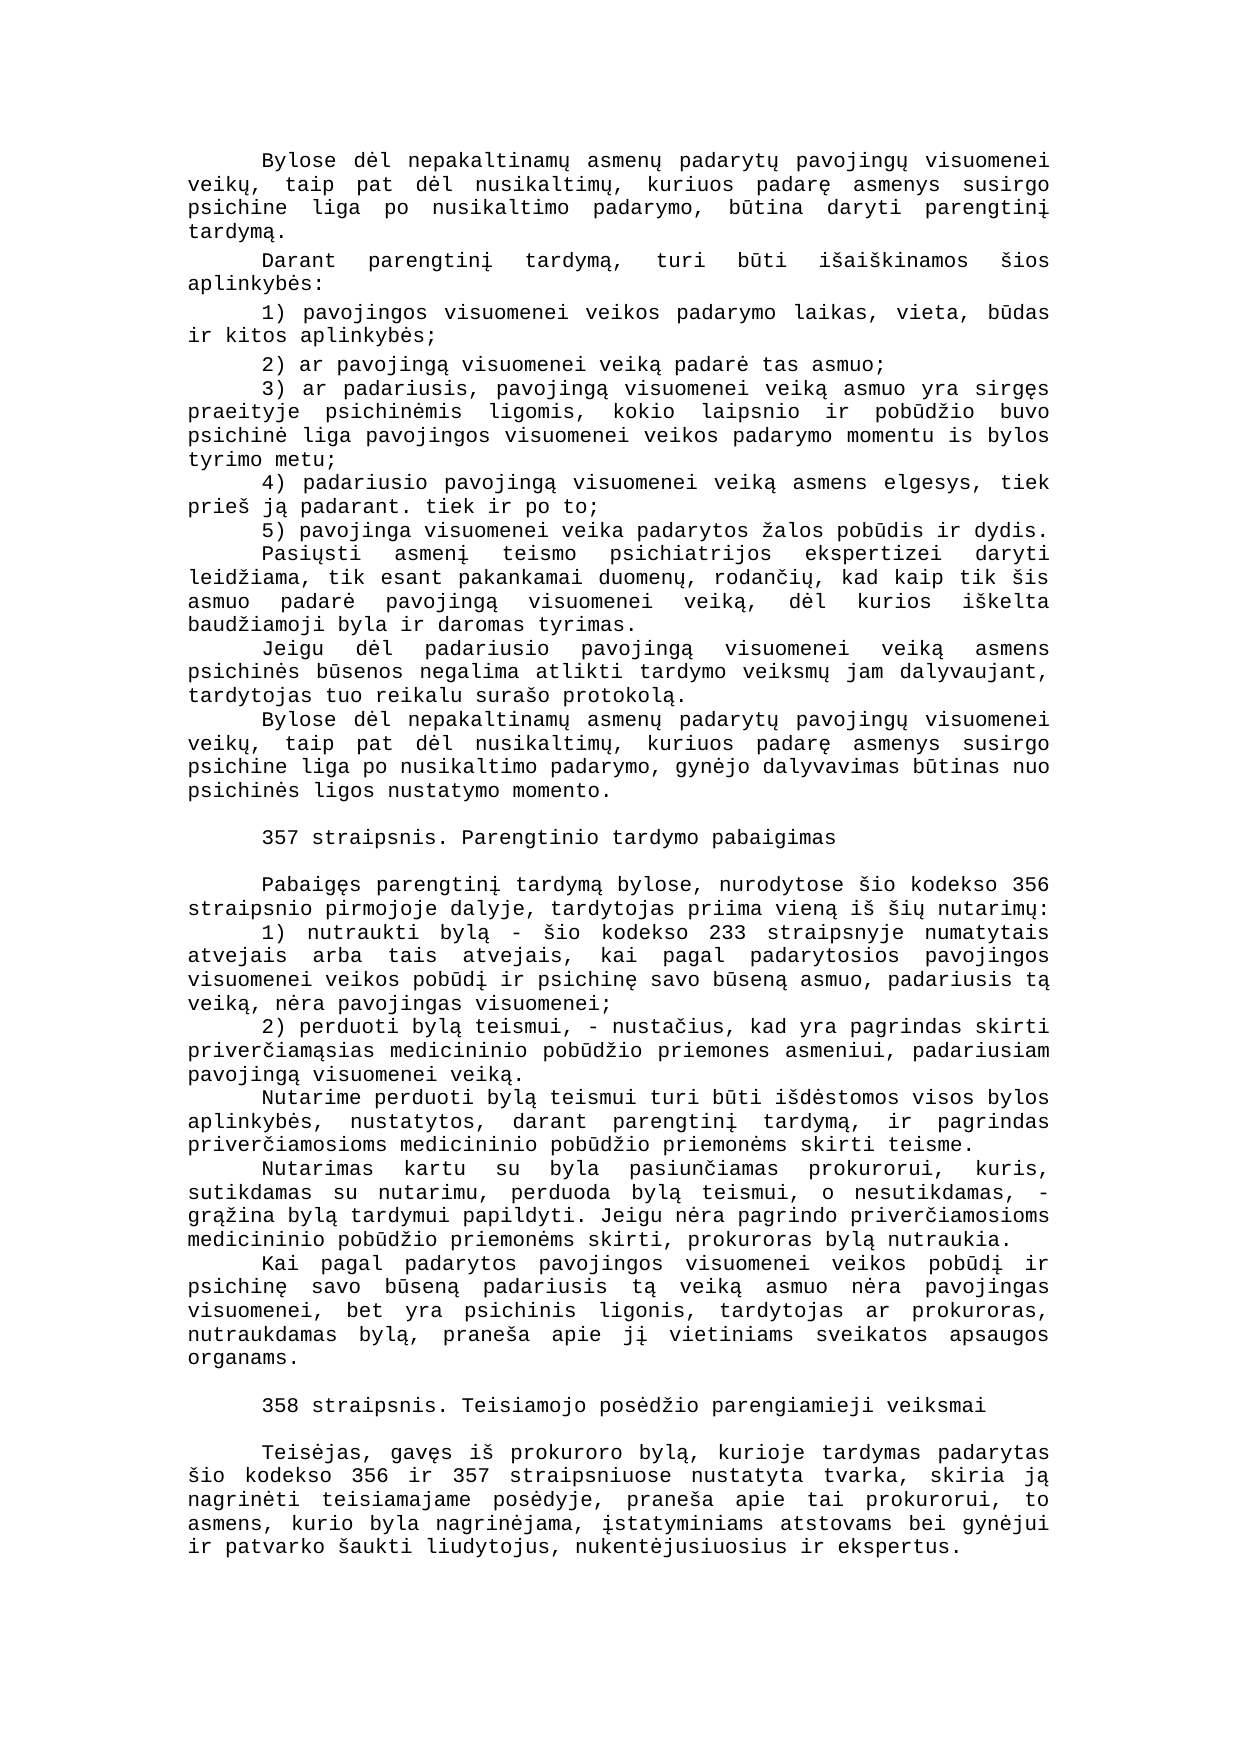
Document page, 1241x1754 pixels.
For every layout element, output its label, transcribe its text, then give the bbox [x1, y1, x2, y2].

text Kai pagal padarytos pavojingos visuomenei veikos pobūdį ir psichinę savo būseną padariusis tą veiką asmuo nėra pavojingas visuomenei, bet yra psichinis ligonis, tardytojas ar prokuroras, nutraukdamas bylą, praneša apie jį vietiniams sveikatos apsaugos organams. [187, 1253, 1050, 1371]
text 1) nutraukti bylą - šio kodekso 233 straipsnyje numatytais atvejais arba tais atvejais, kai pagal padarytosios pavojingos visuomenei veikos pobūdį ir psichinę savo būseną asmuo, padariusis tą veiką, nėra pavojingas visuomenei; [187, 922, 1050, 1016]
text 358 straipsnis. Teisiamojo posėdžio parengiamieji veiksmai [187, 1394, 1050, 1418]
text Darant parengtinį tardymą, turi būti išaiškinamos šios aplinkybės: [187, 249, 1050, 297]
text 5) pavojinga visuomenei veika padarytos žalos pobūdis ir dydis. [187, 520, 1050, 543]
text Pabaigęs parengtinį tardymą bylose, nurodytose šio kodekso 356 straipsnio pirmojoje dalyje, tardytojas priima vieną iš šių nutarimų: [187, 874, 1050, 922]
text 2) perduoti bylą teismui, - nustačius, kad yra pagrindas skirti priverčiamąsias medicininio pobūdžio priemones asmeniui, padariusiam pavojingą visuomenei veiką. [187, 1016, 1050, 1087]
text Bylose dėl nepakaltinamų asmenų padarytų pavojingų visuomenei veikų, taip pat dėl nusikaltimų, kuriuos padarę asmenys susirgo psichine liga po nusikaltimo padarymo, gynėjo dalyvavimas būtinas nuo psichinės ligos nustatymo momento. [187, 709, 1050, 803]
text 357 straipsnis. Parengtinio tardymo pabaigimas [187, 827, 1050, 851]
text Pasiųsti asmenį teismo psichiatrijos ekspertizei daryti leidžiama, tik esant pakankamai duomenų, rodančių, kad kaip tik šis asmuo padarė pavojingą visuomenei veiką, dėl kurios iškelta baudžiamoji byla ir daromas tyrimas. [187, 543, 1050, 638]
text Bylose dėl nepakaltinamų asmenų padarytų pavojingų visuomenei veikų, taip pat dėl nusikaltimų, kuriuos padarę asmenys susirgo psichine liga po nusikaltimo padarymo, būtina daryti parengtinį tardymą. [187, 150, 1050, 244]
text Teisėjas, gavęs iš prokuroro bylą, kurioje tardymas padarytas šio kodekso 356 ir 357 straipsniuose nustatyta tvarka, skiria ją nagrinėti teisiamajame posėdyje, praneša apie tai prokurorui, to asmens, kurio byla nagrinėjama, įstatyminiams atstovams bei gynėjui ir patvarko šaukti liudytojus, nukentėjusiuosius ir ekspertus. [187, 1442, 1050, 1560]
text 2) ar pavojingą visuomenei veiką padarė tas asmuo; [187, 354, 1050, 378]
text 4) padariusio pavojingą visuomenei veiką asmens elgesys, tiek prieš ją padarant. tiek ir po to; [187, 472, 1050, 520]
text 1) pavojingos visuomenei veikos padarymo laikas, vieta, būdas ir kitos aplinkybės; [187, 302, 1050, 349]
text 3) ar padariusis, pavojingą visuomenei veiką asmuo yra sirgęs praeityje psichinėmis ligomis, kokio laipsnio ir pobūdžio buvo psichinė liga pavojingos visuomenei veikos padarymo momentu is bylos tyrimo metu; [187, 378, 1050, 472]
text Nutarime perduoti bylą teismui turi būti išdėstomos visos bylos aplinkybės, nustatytos, darant parengtinį tardymą, ir pagrindas priverčiamosioms medicininio pobūdžio priemonėms skirti teisme. [187, 1087, 1050, 1158]
text Nutarimas kartu su byla pasiunčiamas prokurorui, kuris, sutikdamas su nutarimu, perduoda bylą teismui, o nesutikdamas, - grąžina bylą tardymui papildyti. Jeigu nėra pagrindo priverčiamosioms medicininio pobūdžio priemonėms skirti, prokuroras bylą nutraukia. [187, 1158, 1050, 1253]
text Jeigu dėl padariusio pavojingą visuomenei veiką asmens psichinės būsenos negalima atlikti tardymo veiksmų jam dalyvaujant, tardytojas tuo reikalu surašo protokolą. [187, 638, 1050, 709]
